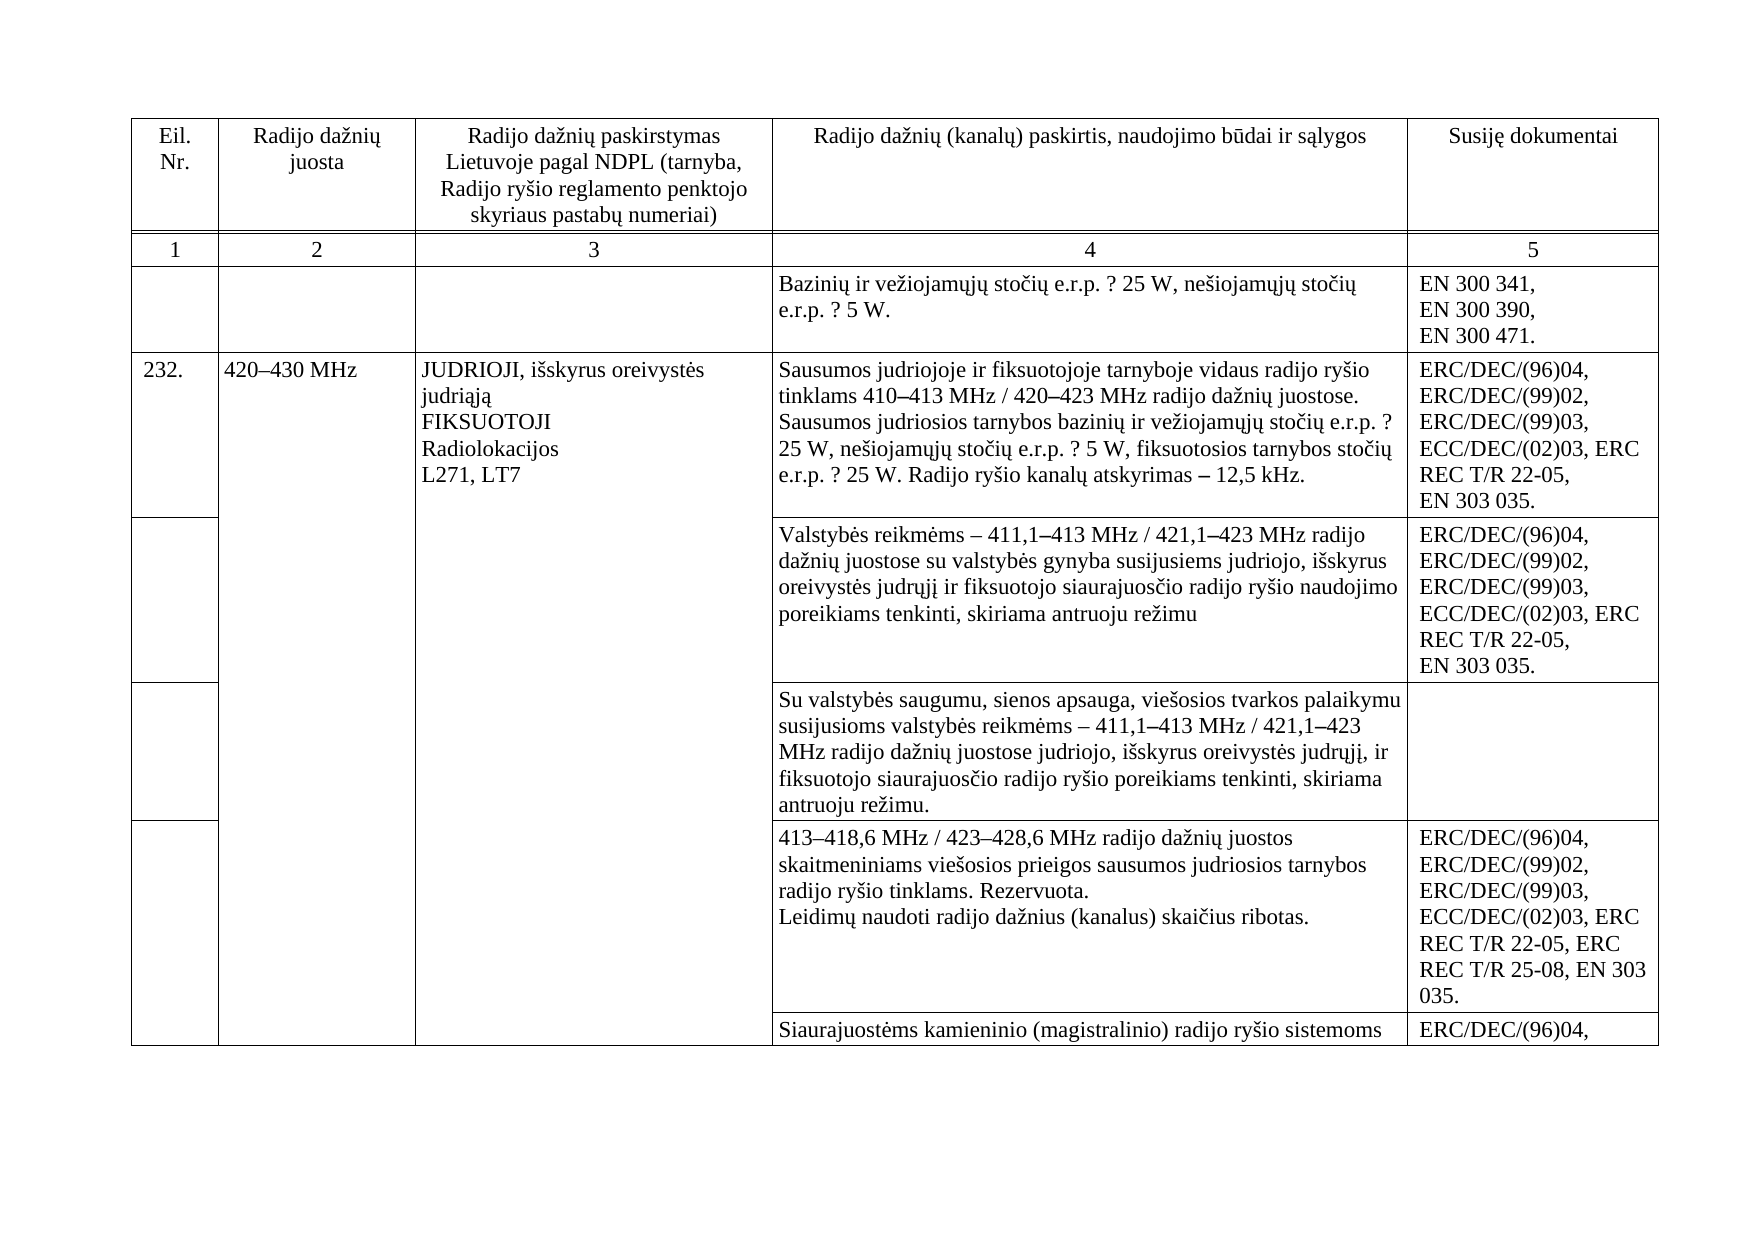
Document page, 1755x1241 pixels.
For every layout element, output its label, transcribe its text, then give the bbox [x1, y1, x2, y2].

table_cell Su valstybės saugumu, sienos apsauga, viešosios tvarkos palaikymu susijusioms valstybės reikmėms – 411,1–413 MHz / 421,1–423 MHz radijo dažnių juostose judriojo, išskyrus oreivystės judrųjį, ir fiksuotojo siaurajuosčio radijo ryšio poreikiams tenkinti, skiriama antruoju režimu. [773, 683, 1407, 820]
table_header Eil. Nr. [132, 119, 218, 230]
table_cell Valstybės reikmėms – 411,1–413 MHz / 421,1–423 MHz radijo dažnių juostose su valstybės gynyba susijusiems judriojo, išskyrus oreivystės judrųjį ir fiksuotojo siaurajuosčio radijo ryšio naudojimo poreikiams tenkinti, skiriama antruoju režimu [773, 518, 1407, 682]
table_cell [132, 518, 218, 682]
table_cell 5 [1408, 234, 1658, 266]
table_cell Siaurajuostėms kamieninio (magistralinio) radijo ryšio sistemoms [773, 1013, 1407, 1045]
table_cell ERC/DEC/(96)04, ERC/DEC/(99)02, ERC/DEC/(99)03, ECC/DEC/(02)03, ERC REC T/R 22-05, EN 303 035. [1408, 518, 1658, 682]
table_header Radijo dažnių juosta [219, 119, 415, 230]
table_cell [132, 683, 218, 820]
table_cell Sausumos judriojoje ir fiksuotojoje tarnyboje vidaus radijo ryšio tinklams 410–413 MHz / 420–423 MHz radijo dažnių juostose. Sausumos judriosios tarnybos bazinių ir vežiojamųjų stočių e.r.p. ? 25 W, nešiojamųjų stočių e.r.p. ? 5 W, fiksuotosios tarnybos stočių e.r.p. ? 25 W. Radijo ryšio kanalų atskyrimas – 12,5 kHz. [773, 353, 1407, 517]
table_cell Bazinių ir vežiojamųjų stočių e.r.p. ? 25 W, nešiojamųjų stočių e.r.p. ? 5 W. [773, 267, 1407, 352]
table_cell 420–430 MHz [219, 353, 415, 1045]
table_cell EN 300 341, EN 300 390, EN 300 471. [1408, 267, 1658, 352]
table_cell [132, 821, 218, 1045]
table_cell 413–418,6 MHz / 423–428,6 MHz radijo dažnių juostos skaitmeniniams viešosios prieigos sausumos judriosios tarnybos radijo ryšio tinklams. Rezervuota. Leidimų naudoti radijo dažnius (kanalus) skaičius ribotas. [773, 821, 1407, 1012]
table_cell 4 [773, 234, 1407, 266]
table_cell ERC/DEC/(96)04, ERC/DEC/(99)02, ERC/DEC/(99)03, ECC/DEC/(02)03, ERC REC T/R 22-05, EN 303 035. [1408, 353, 1658, 517]
table_cell [219, 267, 415, 352]
table_cell [416, 267, 772, 352]
table_cell ERC/DEC/(96)04, ERC/DEC/(99)02, ERC/DEC/(99)03, ECC/DEC/(02)03, ERC REC T/R 22-05, ERC REC T/R 25-08, EN 303 035. [1408, 821, 1658, 1012]
table_header Susiję dokumentai [1408, 119, 1658, 230]
table_cell JUDRIOJI, išskyrus oreivystės judriąją FIKSUOTOJI Radiolokacijos L271, LT7 [416, 353, 772, 1045]
table_cell [1408, 683, 1658, 820]
table_header Radijo dažnių paskirstymas Lietuvoje pagal NDPL (tarnyba, Radijo ryšio reglamento penktojo skyriaus pastabų numeriai) [416, 119, 772, 230]
table_cell 3 [416, 234, 772, 266]
table_cell 232. [132, 353, 218, 517]
table_cell ERC/DEC/(96)04, [1408, 1013, 1658, 1045]
table_cell 2 [219, 234, 415, 266]
table_cell [132, 267, 218, 352]
table_cell 1 [132, 234, 218, 266]
table_header Radijo dažnių (kanalų) paskirtis, naudojimo būdai ir sąlygos [773, 119, 1407, 230]
